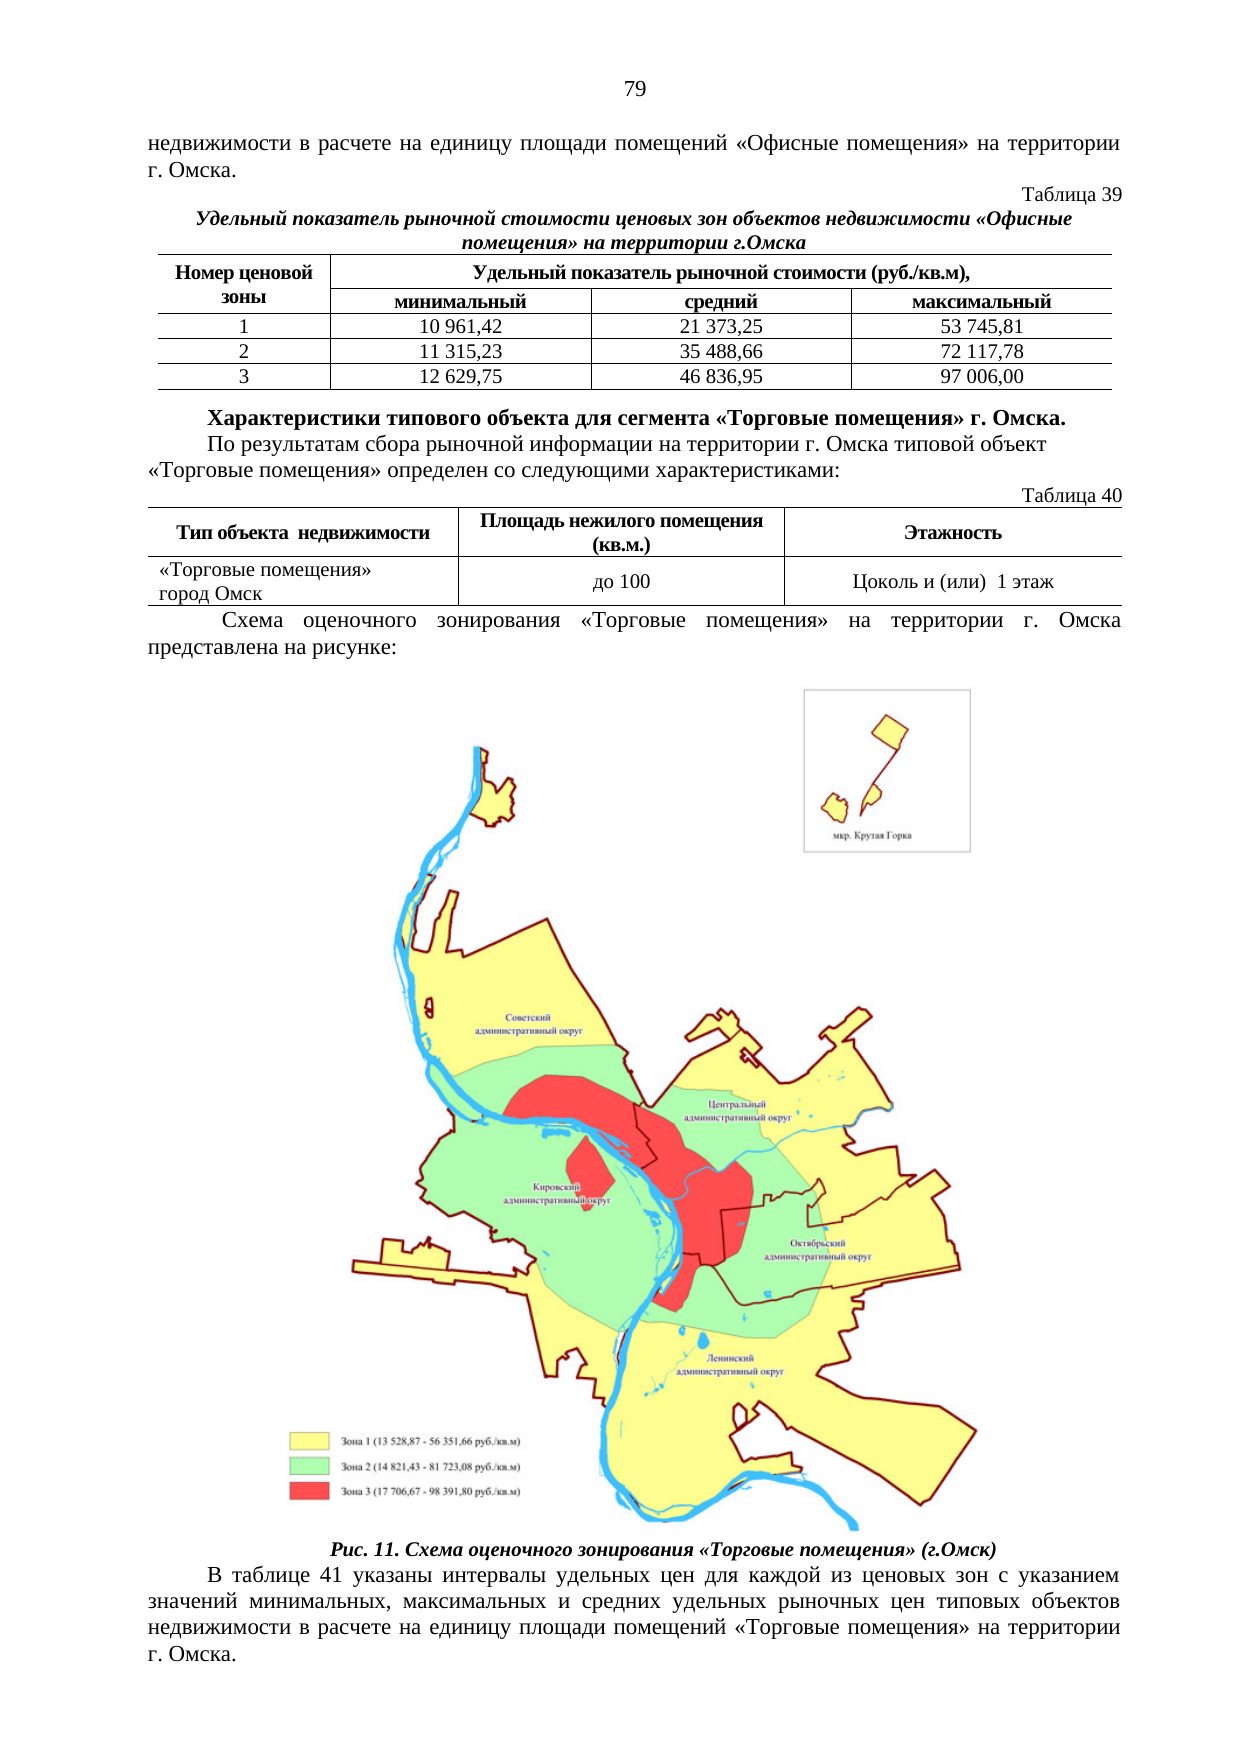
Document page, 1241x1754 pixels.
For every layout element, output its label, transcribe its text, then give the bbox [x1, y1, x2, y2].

table_cell 2 [158, 339, 330, 363]
table_cell 11 315,23 [331, 339, 591, 363]
table_cell 46 836,95 [592, 364, 851, 388]
text Таблица 39 [148, 182, 1122, 206]
table_cell до 100 [459, 557, 784, 605]
text недвижимости в расчете на единицу площади помещений «Офисные помещения» на территории г. Омска. [148, 129, 1122, 182]
table_header Тип объекта недвижимости [148, 508, 458, 556]
table_cell 97 006,00 [852, 364, 1112, 388]
table_cell 35 488,66 [592, 339, 851, 363]
table_cell 21 373,25 [592, 314, 851, 338]
table_cell 3 [158, 364, 330, 388]
table_cell 12 629,75 [331, 364, 591, 388]
table_cell минимальный [331, 289, 591, 313]
table_cell 53 745,81 [852, 314, 1112, 338]
text По результатам сбора рыночной информации на территории г. Омска типовой объект «Торговые помещения» определен со следующими характеристиками: [148, 430, 1122, 483]
text В таблице 41 указаны интервалы удельных цен для каждой из ценовых зон с указанием значений минимальных, максимальных и средних удельных рыночных цен типовых объектов недвижимости в расчете на единицу площади помещений «Торговые помещения» на территории г. Омска. [148, 1561, 1122, 1666]
text Схема оценочного зонирования «Торговые помещения» на территории г. Омска представлена на рисунке: [148, 606, 1122, 659]
text Таблица 40 [148, 483, 1122, 507]
table_cell Цоколь и (или) 1 этаж [785, 557, 1122, 605]
table_cell максимальный [852, 289, 1112, 313]
table_cell 1 [158, 314, 330, 338]
table_header Удельный показатель рыночной стоимости (руб./кв.м), [331, 255, 1112, 288]
table_cell средний [592, 289, 851, 313]
table_header Этажность [785, 508, 1122, 556]
table_cell 10 961,42 [331, 314, 591, 338]
text Рис. 11. Схема оценочного зонирования «Торговые помещения» (г.Омск) [148, 1537, 1122, 1561]
table_cell «Торговые помещения» город Омск [148, 557, 458, 605]
table_header Площадь нежилого помещения (кв.м.) [459, 508, 784, 556]
text Удельный показатель рыночной стоимости ценовых зон объектов недвижимости «Офисные помещения» на территории г.Омска [148, 206, 1122, 254]
table_header Номер ценовой зоны [158, 255, 330, 313]
table_cell 72 117,78 [852, 339, 1112, 363]
text Характеристики типового объекта для сегмента «Торговые помещения» г. Омска. [148, 404, 1122, 430]
